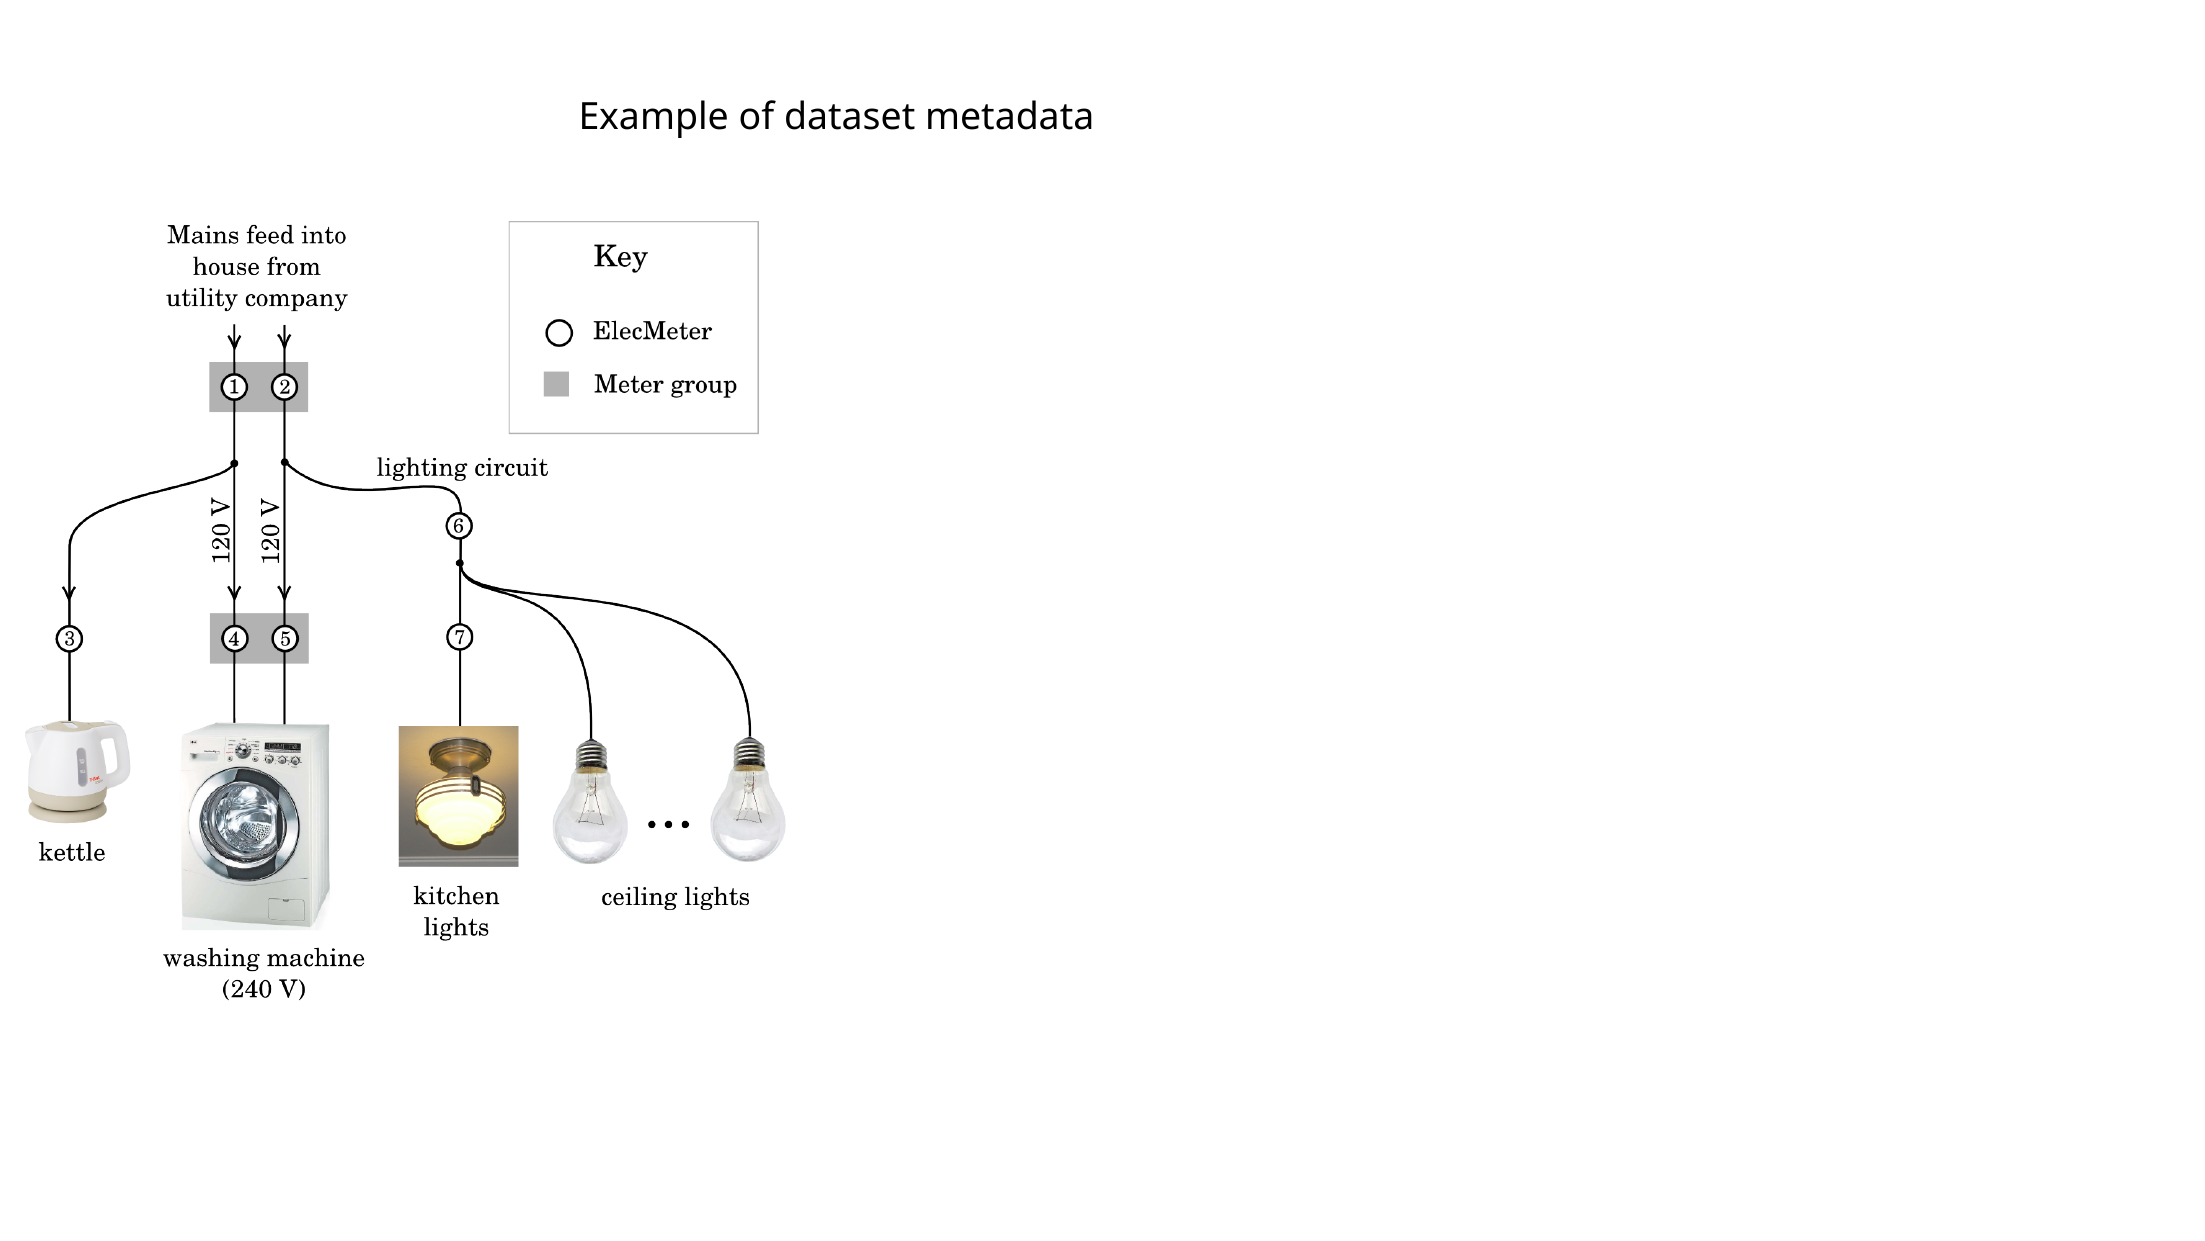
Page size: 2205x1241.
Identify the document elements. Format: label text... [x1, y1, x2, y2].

picture [20, 220, 1636, 1022]
text_box Example of dataset metadata [563, 81, 1103, 146]
